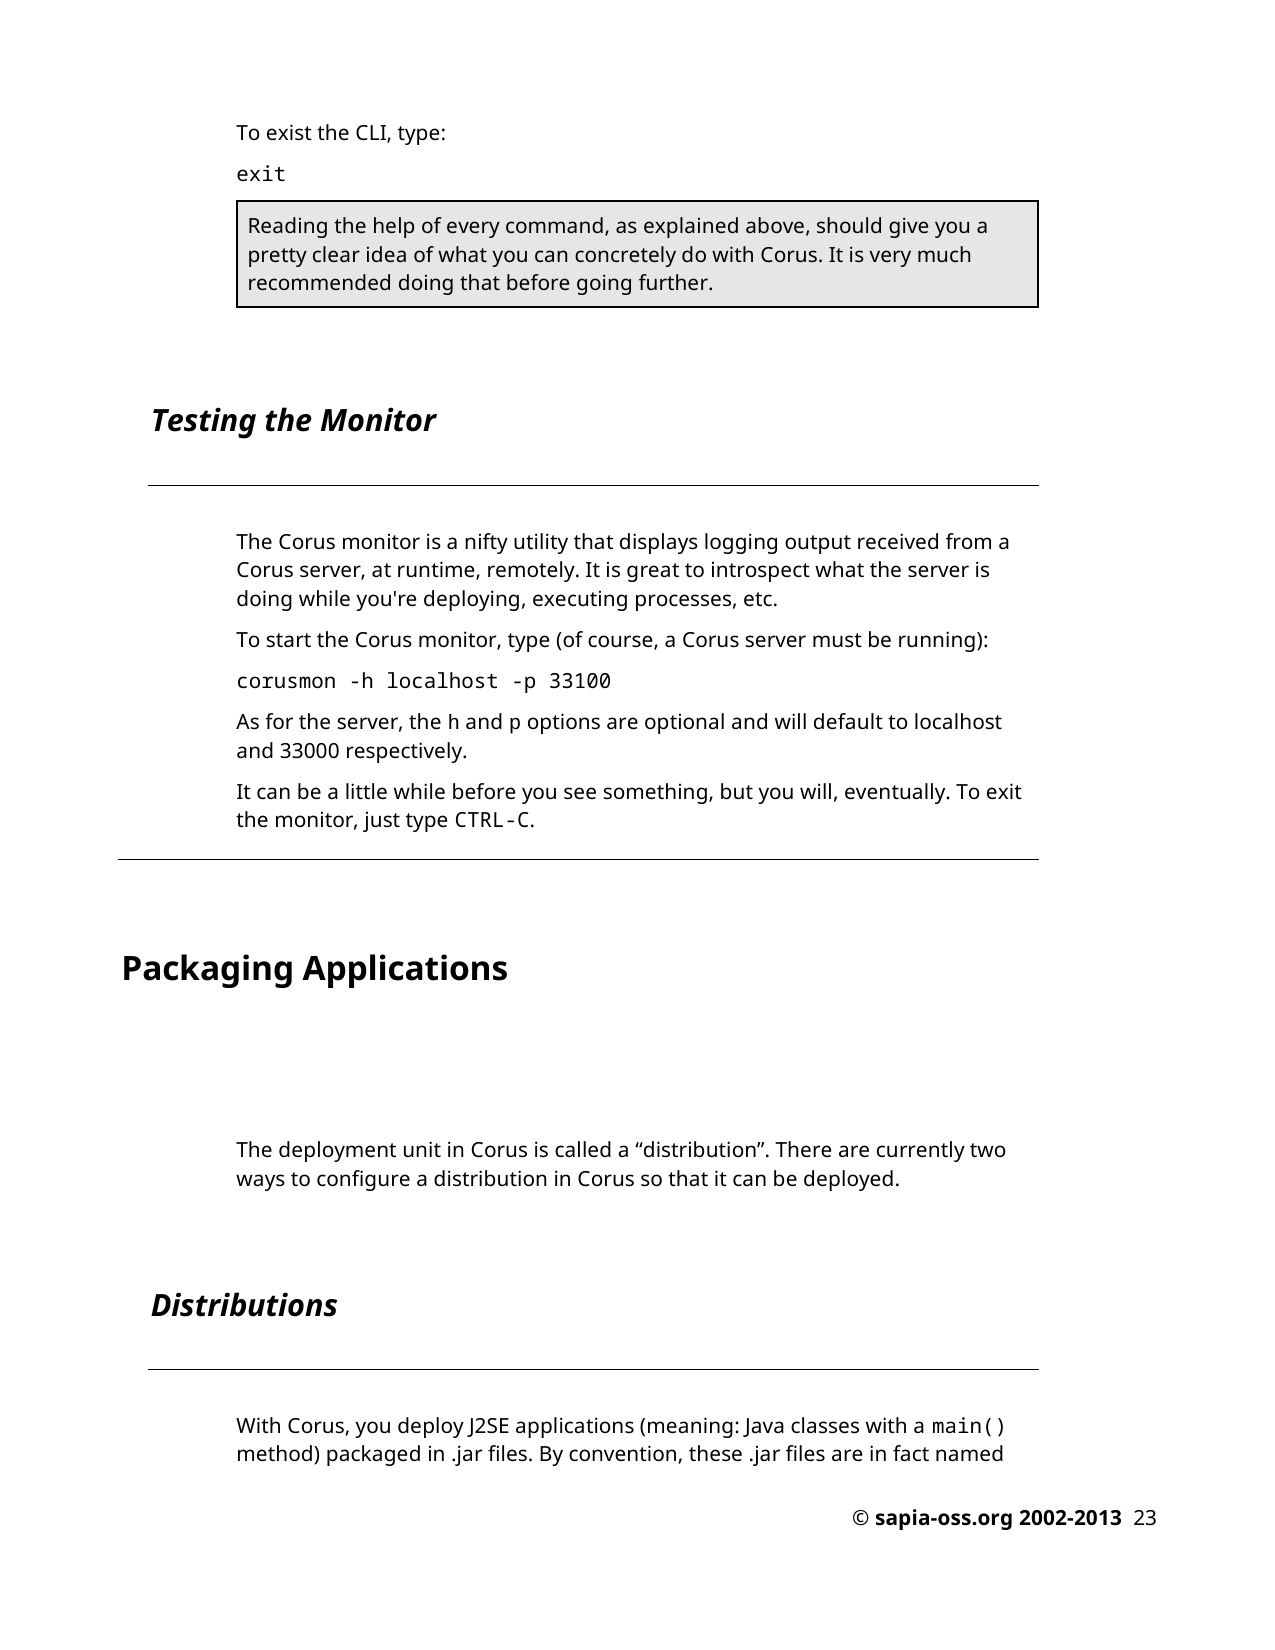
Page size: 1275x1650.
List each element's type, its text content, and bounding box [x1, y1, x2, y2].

text With Corus, you deploy J2SE applications (meaning: Java classes with a main() method) packaged in .jar files. By convention, these .jar files are in fact named [236, 1411, 1039, 1468]
subtitle Testing the Monitor [148, 396, 1039, 485]
text corusmon -h localhost -p 33100 [236, 666, 1039, 694]
text It can be a little while before you see something, but you will, eventually. To exit the monitor, just type CTRL-C. [236, 777, 1039, 834]
text Reading the help of every command, as explained above, should give you a pretty clear idea of what you can concretely do with Corus. It is very much recommended doing that before going further. [238, 202, 1037, 306]
subtitle Distributions [148, 1281, 1039, 1369]
text exit [236, 159, 1039, 188]
text The Corus monitor is a nifty utility that displays logging output received from a Corus server, at runtime, remotely. It is great to introspect what the server is doing while you're deploying, executing processes, etc. [236, 527, 1039, 612]
subtitle Packaging Applications [118, 860, 1039, 1076]
text The deployment unit in Corus is called a “distribution”. There are currently two ways to configure a distribution in Corus so that it can be deployed. [236, 1135, 1039, 1192]
text As for the server, the h and p options are optional and will default to localhost and 33000 respectively. [236, 707, 1039, 764]
text To start the Corus monitor, type (of course, a Corus server must be running): [236, 625, 1039, 653]
text To exist the CLI, type: [236, 118, 1039, 147]
